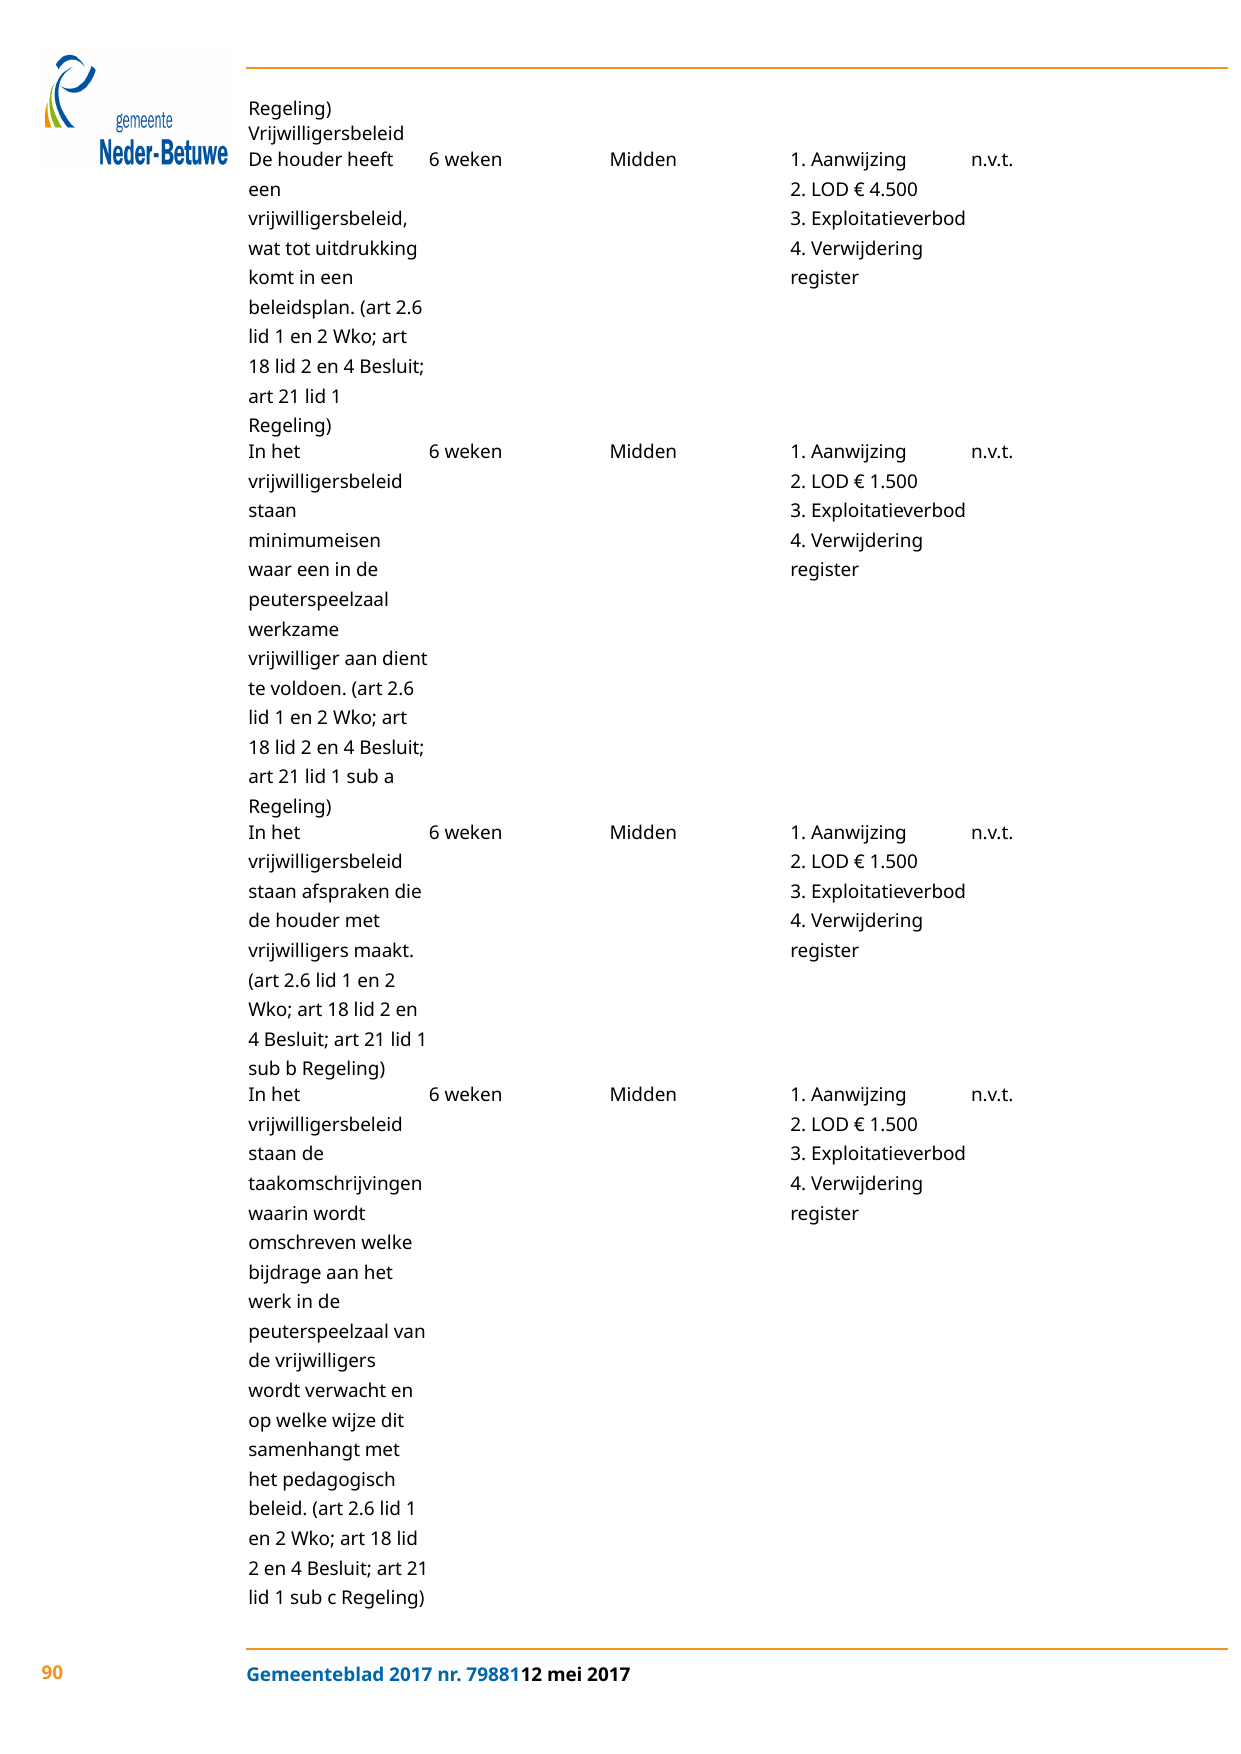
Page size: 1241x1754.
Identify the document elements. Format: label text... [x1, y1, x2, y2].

table_cell Regeling) [248, 95, 429, 121]
table_cell 1. Aanwijzing 2. LOD € 4.500 3. Exploitatieverbod 4. Verwijdering register [790, 146, 971, 438]
table_cell [971, 95, 1152, 121]
table_cell In het vrijwilligersbeleid staan minimumeisen waar een in de peuterspeelzaal werkzame vrijwilliger aan dient te voldoen. (art 2.6 lid 1 en 2 Wko; art 18 lid 2 en 4 Besluit; art 21 lid 1 sub a Regeling) [248, 438, 429, 819]
table_cell Midden [609, 819, 790, 1081]
table_cell Midden [609, 1081, 790, 1610]
table_cell 6 weken [429, 146, 609, 438]
table_cell 6 weken [429, 819, 609, 1081]
table_cell Midden [609, 438, 790, 819]
table_cell n.v.t. [971, 146, 1152, 438]
table_cell In het vrijwilligersbeleid staan afspraken die de houder met vrijwilligers maakt. (art 2.6 lid 1 en 2 Wko; art 18 lid 2 en 4 Besluit; art 21 lid 1 sub b Regeling) [248, 819, 429, 1081]
table_cell [609, 95, 790, 121]
table_cell 1. Aanwijzing 2. LOD € 1.500 3. Exploitatieverbod 4. Verwijdering register [790, 438, 971, 819]
table_cell Vrijwilligersbeleid [248, 121, 429, 146]
table_cell [429, 95, 609, 121]
table_cell n.v.t. [971, 438, 1152, 819]
table_cell n.v.t. [971, 819, 1152, 1081]
table_cell 1. Aanwijzing 2. LOD € 1.500 3. Exploitatieverbod 4. Verwijdering register [790, 819, 971, 1081]
picture [41, 47, 231, 172]
table_cell Midden [609, 146, 790, 438]
table_cell n.v.t. [971, 1081, 1152, 1610]
table_cell De houder heeft een vrijwilligersbeleid, wat tot uitdrukking komt in een beleidsplan. (art 2.6 lid 1 en 2 Wko; art 18 lid 2 en 4 Besluit; art 21 lid 1 Regeling) [248, 146, 429, 438]
table_cell 6 weken [429, 1081, 609, 1610]
table_cell [790, 95, 971, 121]
table_cell 1. Aanwijzing 2. LOD € 1.500 3. Exploitatieverbod 4. Verwijdering register [790, 1081, 971, 1610]
table_cell In het vrijwilligersbeleid staan de taakomschrijvingen waarin wordt omschreven welke bijdrage aan het werk in de peuterspeelzaal van de vrijwilligers wordt verwacht en op welke wijze dit samenhangt met het pedagogisch beleid. (art 2.6 lid 1 en 2 Wko; art 18 lid 2 en 4 Besluit; art 21 lid 1 sub c Regeling) [248, 1081, 429, 1610]
table_cell 6 weken [429, 438, 609, 819]
